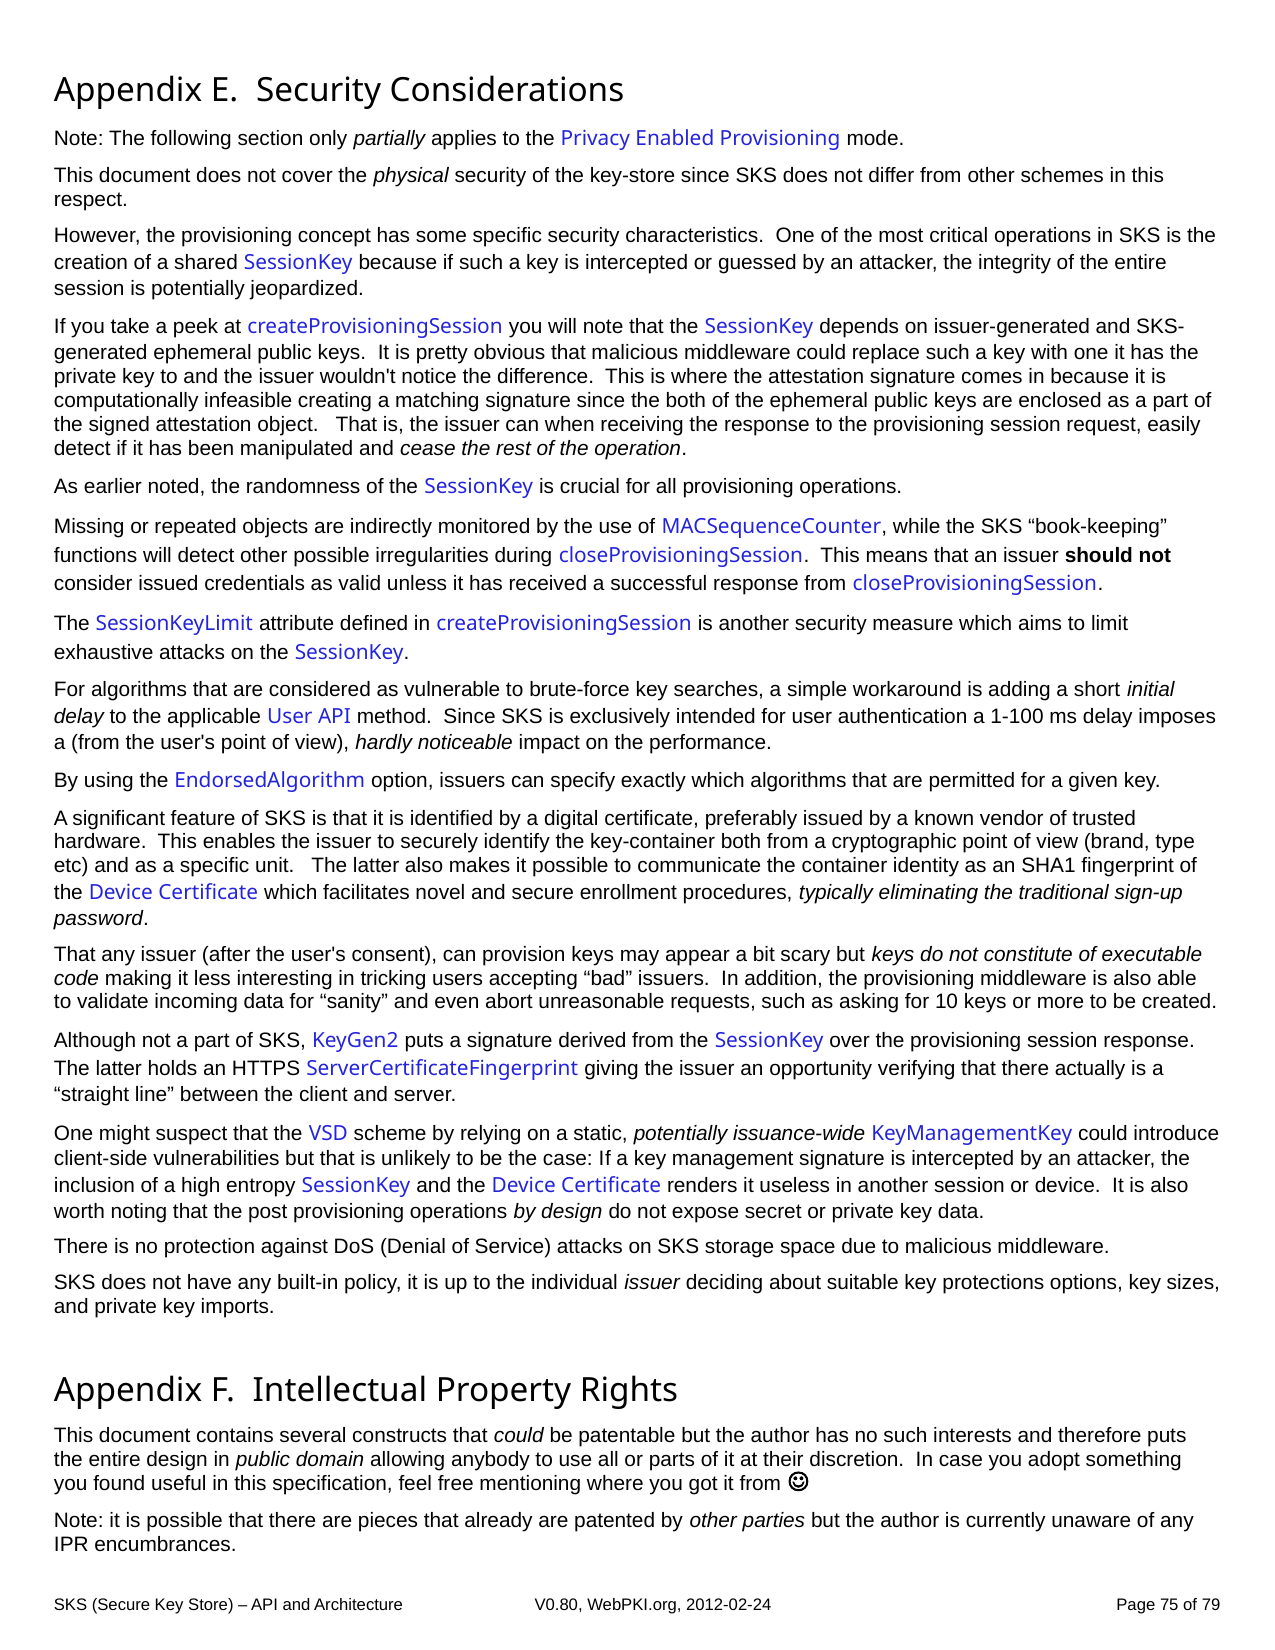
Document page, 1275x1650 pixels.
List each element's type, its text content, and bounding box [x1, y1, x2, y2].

text Although not a part of SKS, KeyGen2 puts a signature derived from the SessionKey over the provisioning session response. The latter holds an HTTPS ServerCertificateFingerprint giving the issuer an opportunity verifying that there actually is a “straight line” between the client and server. [54, 1025, 1221, 1106]
text SKS does not have any built-in policy, it is up to the individual issuer deciding about suitable key protections options, key sizes, and private key imports. [54, 1270, 1221, 1318]
text Note: The following section only partially applies to the Privacy Enabled Provisioning mode. [54, 123, 1221, 152]
text One might suspect that the VSD scheme by relying on a static, potentially issuance-wide KeyManagementKey could introduce client-side vulnerabilities but that is unlikely to be the case: If a key management signature is intercepted by an attacker, the inclusion of a high entropy SessionKey and the Device Certificate renders it useless in another session or device. It is also worth noting that the post provisioning operations by design do not expose secret or private key data. [54, 1118, 1221, 1222]
text That any issuer (after the user's consent), can provision keys may appear a bit scary but keys do not constitute of executable code making it less interesting in tricking users accepting “bad” issuers. In addition, the provisioning middleware is also able to validate incoming data for “sanity” and even abort unreasonable requests, such as asking for 10 keys or more to be created. [54, 941, 1221, 1013]
text For algorithms that are considered as vulnerable to brute-force key searches, a simple workaround is adding a short initial delay to the applicable User API method. Since SKS is exclusively intended for user authentication a 1-100 ms delay imposes a (from the user's point of view), hardly noticeable impact on the performance. [54, 677, 1221, 753]
subtitle Intellectual Property Rights [54, 1365, 1221, 1411]
text If you take a peek at createProvisioningSession you will note that the SessionKey depends on issuer-generated and SKS-generated ephemeral public keys. It is pretty obvious that malicious middleware could replace such a key with one it has the private key to and the issuer wouldn't notice the difference. This is where the attestation signature comes in because it is computationally infeasible creating a matching signature since the both of the ephemeral public keys are enclosed as a part of the signed attestation object. That is, the issuer can when receiving the response to the provisioning session request, easily detect if it has been manipulated and cease the rest of the operation. [54, 311, 1221, 459]
text As earlier noted, the randomness of the SessionKey is crucial for all provisioning operations. [54, 471, 1221, 499]
text The SessionKeyLimit attribute defined in createProvisioningSession is another security measure which aims to limit exhaustive attacks on the SessionKey. [54, 608, 1221, 665]
subtitle Security Considerations [54, 66, 1221, 111]
text By using the EndorsedAlgorithm option, issuers can specify exactly which algorithms that are permitted for a given key. [54, 765, 1221, 794]
text A significant feature of SKS is that it is identified by a digital certificate, preferably issued by a known vendor of trusted hardware. This enables the issuer to securely identify the key-container both from a cryptographic point of view (brand, type etc) and as a specific unit. The latter also makes it possible to communicate the container identity as an SHA1 fingerprint of the Device Certificate which facilitates novel and secure enrollment procedures, typically eliminating the traditional sign-up password. [54, 805, 1221, 930]
text There is no protection against DoS (Denial of Service) attacks on SKS storage space due to malicious middleware. [54, 1234, 1221, 1258]
text This document does not cover the physical security of the key-store since SKS does not differ from other schemes in this respect. [54, 163, 1221, 211]
text However, the provisioning concept has some specific security characteristics. One of the most critical operations in SKS is the creation of a shared SessionKey because if such a key is intercepted or guessed by an attacker, the integrity of the entire session is potentially jeopardized. [54, 223, 1221, 299]
text Note: it is possible that there are pieces that already are patented by other parties but the author is currently unaware of any IPR encumbrances. [54, 1507, 1221, 1555]
text This document contains several constructs that could be patentable but the author has no such interests and therefore puts the entire design in public domain allowing anybody to use all or parts of it at their discretion. In case you adopt something you found useful in this specification, feel free mentioning where you got it from  [54, 1423, 1221, 1496]
text Missing or repeated objects are indirectly monitored by the use of MACSequenceCounter, while the SKS “book-keeping” functions will detect other possible irregularities during closeProvisioningSession. This means that an issuer should not consider issued credentials as valid unless it has received a successful response from closeProvisioningSession. [54, 511, 1221, 597]
